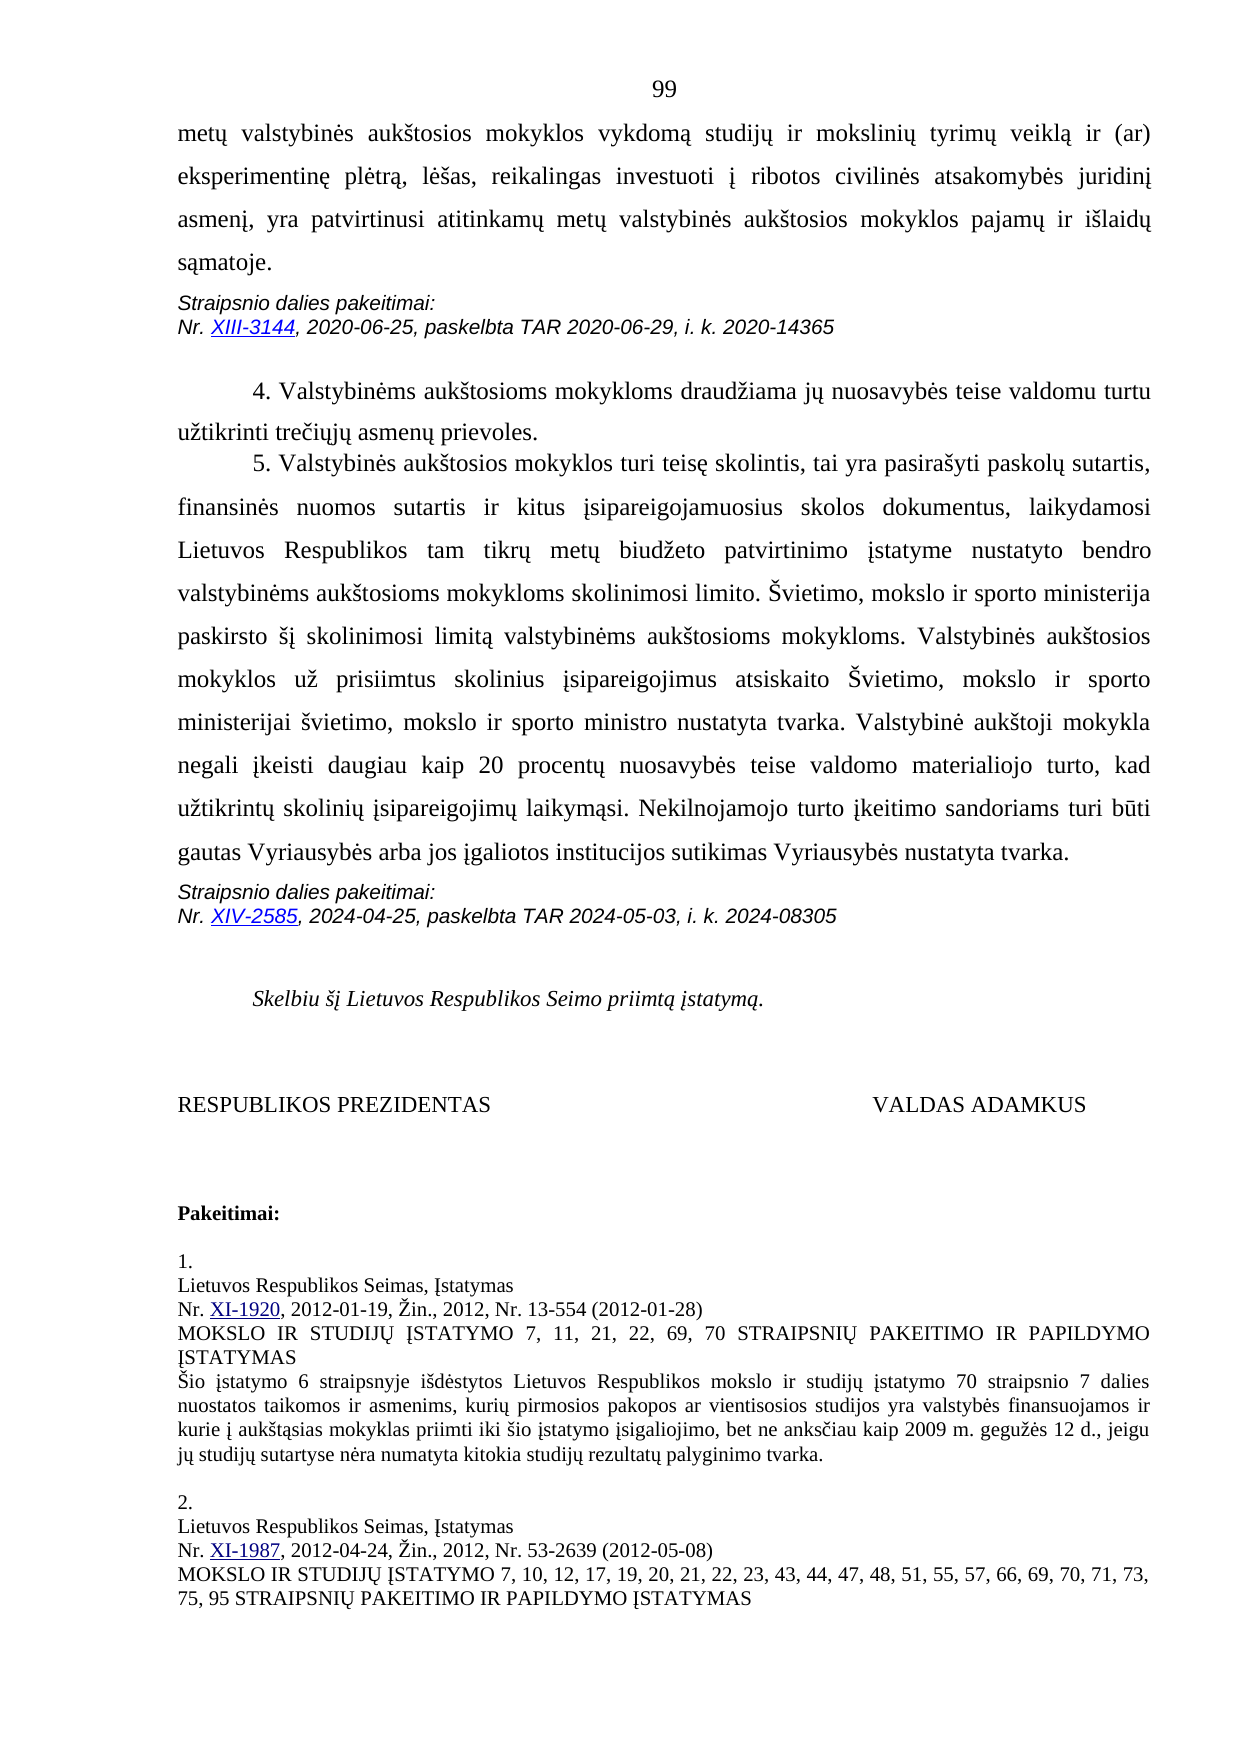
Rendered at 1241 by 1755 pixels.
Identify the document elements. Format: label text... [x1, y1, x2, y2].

text Straipsnio dalies pakeitimai: [177, 880, 1152, 904]
text 1. [177, 1249, 1152, 1273]
text metų valstybinės aukštosios mokyklos vykdomą studijų ir mokslinių tyrimų veiklą ir (ar) eksperimentinę plėtrą, lėšas, reikalingas investuoti į ribotos civilinės atsakomybės juridinį asmenį, yra patvirtinusi atitinkamų metų valstybinės aukštosios mokyklos pajamų ir išlaidų sąmatoje. [177, 118, 1152, 276]
text Nr. XIV-2585, 2024-04-25, paskelbta TAR 2024-05-03, i. k. 2024-08305 [177, 904, 1152, 928]
text Straipsnio dalies pakeitimai: [177, 291, 1152, 314]
text Nr. XI-1987, 2012-04-24, Žin., 2012, Nr. 53-2639 (2012-05-08) [177, 1538, 1152, 1562]
text Šio įstatymo 6 straipsnyje išdėstytos Lietuvos Respublikos mokslo ir studijų įstatymo 70 straipsnio 7 dalies nuostatos taikomos ir asmenims, kurių pirmosios pakopos ar vientisosios studijos yra valstybės finansuojamos ir kurie į aukštąsias mokyklas priimti iki šio įstatymo įsigaliojimo, bet ne anksčiau kaip 2009 m. gegužės 12 d., jeigu jų studijų sutartyse nėra numatyta kitokia studijų rezultatų palyginimo tvarka. [177, 1369, 1152, 1466]
text Pakeitimai: [177, 1201, 1152, 1225]
text MOKSLO IR STUDIJŲ ĮSTATYMO 7, 10, 12, 17, 19, 20, 21, 22, 23, 43, 44, 47, 48, 51, 55, 57, 66, 69, 70, 71, 73, 75, 95 STRAIPSNIŲ PAKEITIMO IR PAPILDYMO ĮSTATYMAS [177, 1562, 1152, 1610]
text MOKSLO IR STUDIJŲ ĮSTATYMO 7, 11, 21, 22, 69, 70 STRAIPSNIŲ PAKEITIMO IR PAPILDYMO ĮSTATYMAS [177, 1321, 1152, 1369]
text Lietuvos Respublikos Seimas, Įstatymas [177, 1273, 1152, 1297]
text 2. [177, 1489, 1152, 1514]
text 5. Valstybinės aukštosios mokyklos turi teisę skolintis, tai yra pasirašyti paskolų sutartis, finansinės nuomos sutartis ir kitus įsipareigojamuosius skolos dokumentus, laikydamosi Lietuvos Respublikos tam tikrų metų biudžeto patvirtinimo įstatyme nustatyto bendro valstybinėms aukštosioms mokykloms skolinimosi limito. Švietimo, mokslo ir sporto ministerija paskirsto šį skolinimosi limitą valstybinėms aukštosioms mokykloms. Valstybinės aukštosios mokyklos už prisiimtus skolinius įsipareigojimus atsiskaito Švietimo, mokslo ir sporto ministerijai švietimo, mokslo ir sporto ministro nustatyta tvarka. Valstybinė aukštoji mokykla negali įkeisti daugiau kaip 20 procentų nuosavybės teise valdomo materialiojo turto, kad užtikrintų skolinių įsipareigojimų laikymąsi. Nekilnojamojo turto įkeitimo sandoriams turi būti gautas Vyriausybės arba jos įgaliotos institucijos sutikimas Vyriausybės nustatyta tvarka. [177, 448, 1152, 865]
text RESPUBLIKOS PREZIDENTAS VALDAS ADAMKUS [177, 1091, 1152, 1117]
text Skelbiu šį Lietuvos Respublikos Seimo priimtą įstatymą. [177, 985, 1152, 1012]
text Lietuvos Respublikos Seimas, Įstatymas [177, 1514, 1152, 1538]
text Nr. XI-1920, 2012-01-19, Žin., 2012, Nr. 13-554 (2012-01-28) [177, 1297, 1152, 1321]
text Nr. XIII-3144, 2020-06-25, paskelbta TAR 2020-06-29, i. k. 2020-14365 [177, 314, 1152, 338]
text 4. Valstybinėms aukštosioms mokykloms draudžiama jų nuosavybės teise valdomu turtu užtikrinti trečiųjų asmenų prievoles. [177, 367, 1152, 448]
